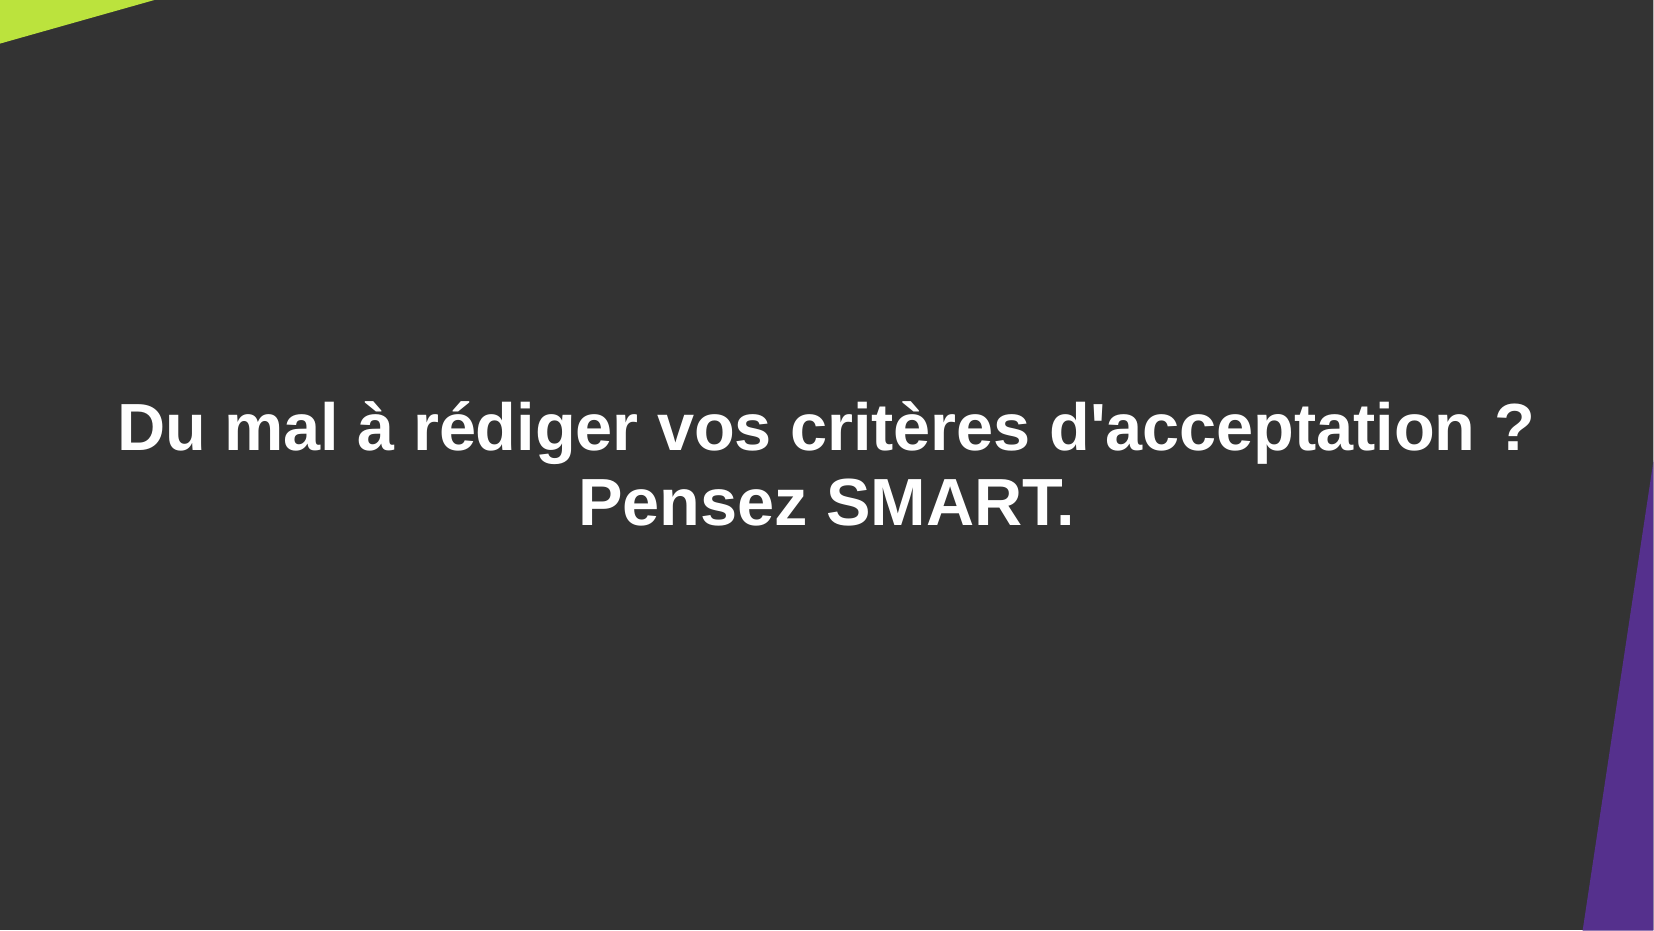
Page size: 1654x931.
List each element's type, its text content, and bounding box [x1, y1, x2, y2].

text_box [1582, 457, 1654, 931]
text_box [0, 0, 155, 44]
title Du mal à rédiger vos critères d'acceptation ? Pensez SMART. [31, 367, 1622, 563]
